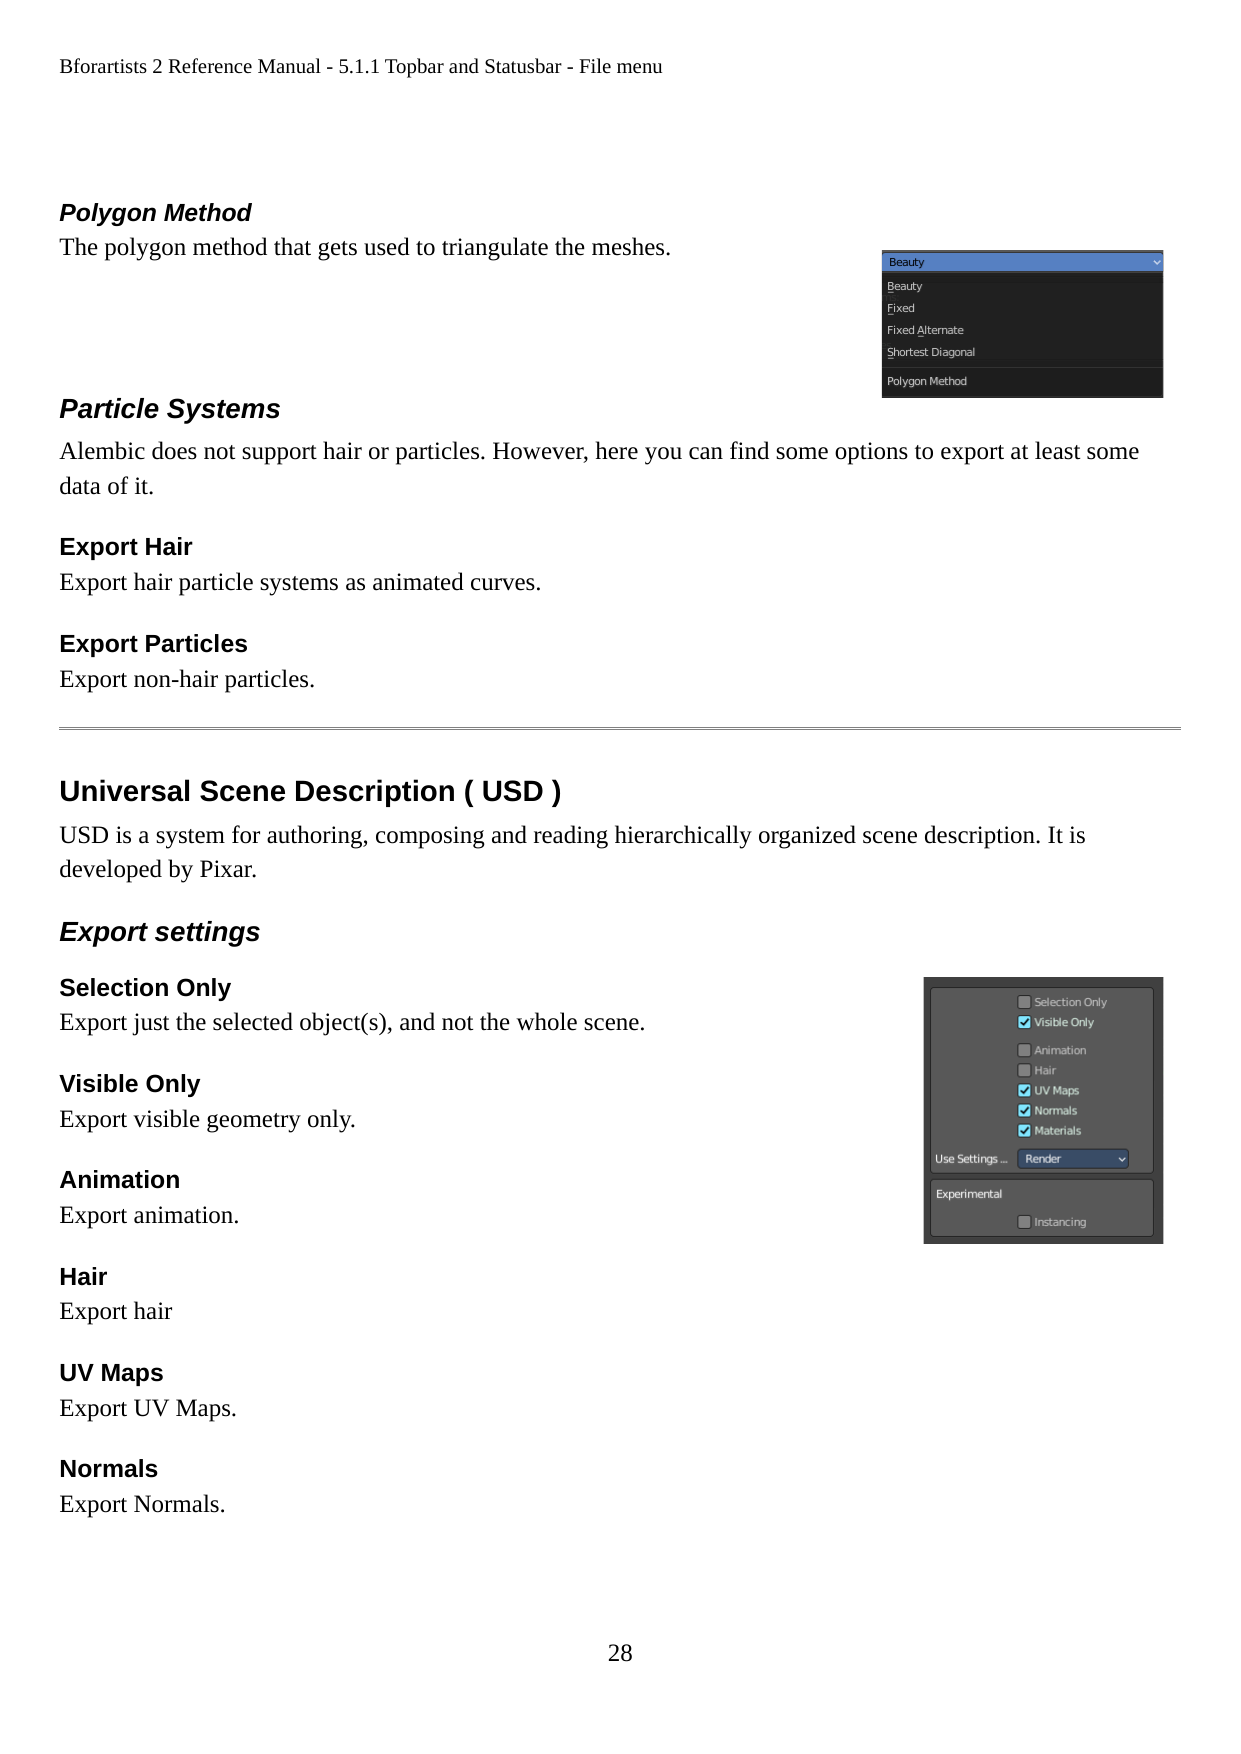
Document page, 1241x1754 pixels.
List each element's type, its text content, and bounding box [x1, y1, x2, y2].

text Export animation. [59, 1200, 923, 1229]
subtitle UV Maps [59, 1358, 1181, 1387]
subtitle Universal Scene Description ( USD ) [59, 773, 1181, 807]
text Export hair [59, 1296, 1181, 1325]
text Export hair particle systems as animated curves. [59, 567, 1181, 596]
subtitle Particle Systems [59, 392, 1181, 424]
subtitle Export settings [59, 916, 1181, 948]
text Alembic does not support hair or particles. However, here you can find some options to export at least some data of it. [59, 436, 1181, 500]
text The polygon method that gets used to triangulate the meshes. [59, 232, 1181, 261]
subtitle [1164, 1165, 1181, 1194]
text Export UV Maps. [59, 1393, 1181, 1422]
text Export just the selected object(s), and not the whole scene. [59, 1007, 923, 1036]
picture [881, 250, 1164, 398]
subtitle Polygon Method [59, 198, 1181, 226]
text Export Normals. [59, 1489, 1181, 1518]
subtitle Normals [59, 1454, 1181, 1483]
subtitle Selection Only [59, 973, 1181, 1001]
subtitle Export Particles [59, 629, 1181, 657]
subtitle Export Hair [59, 532, 1181, 561]
text Export non-hair particles. [59, 664, 1181, 692]
subtitle Animation [59, 1165, 923, 1194]
subtitle [1164, 1069, 1181, 1097]
picture [923, 977, 1164, 1244]
text USD is a system for authoring, composing and reading hierarchically organized scene description. It is developed by Pixar. [59, 820, 1181, 883]
text [1164, 1200, 1181, 1229]
text Export visible geometry only. [59, 1104, 923, 1132]
subtitle Hair [59, 1262, 1181, 1290]
subtitle Visible Only [59, 1069, 923, 1097]
